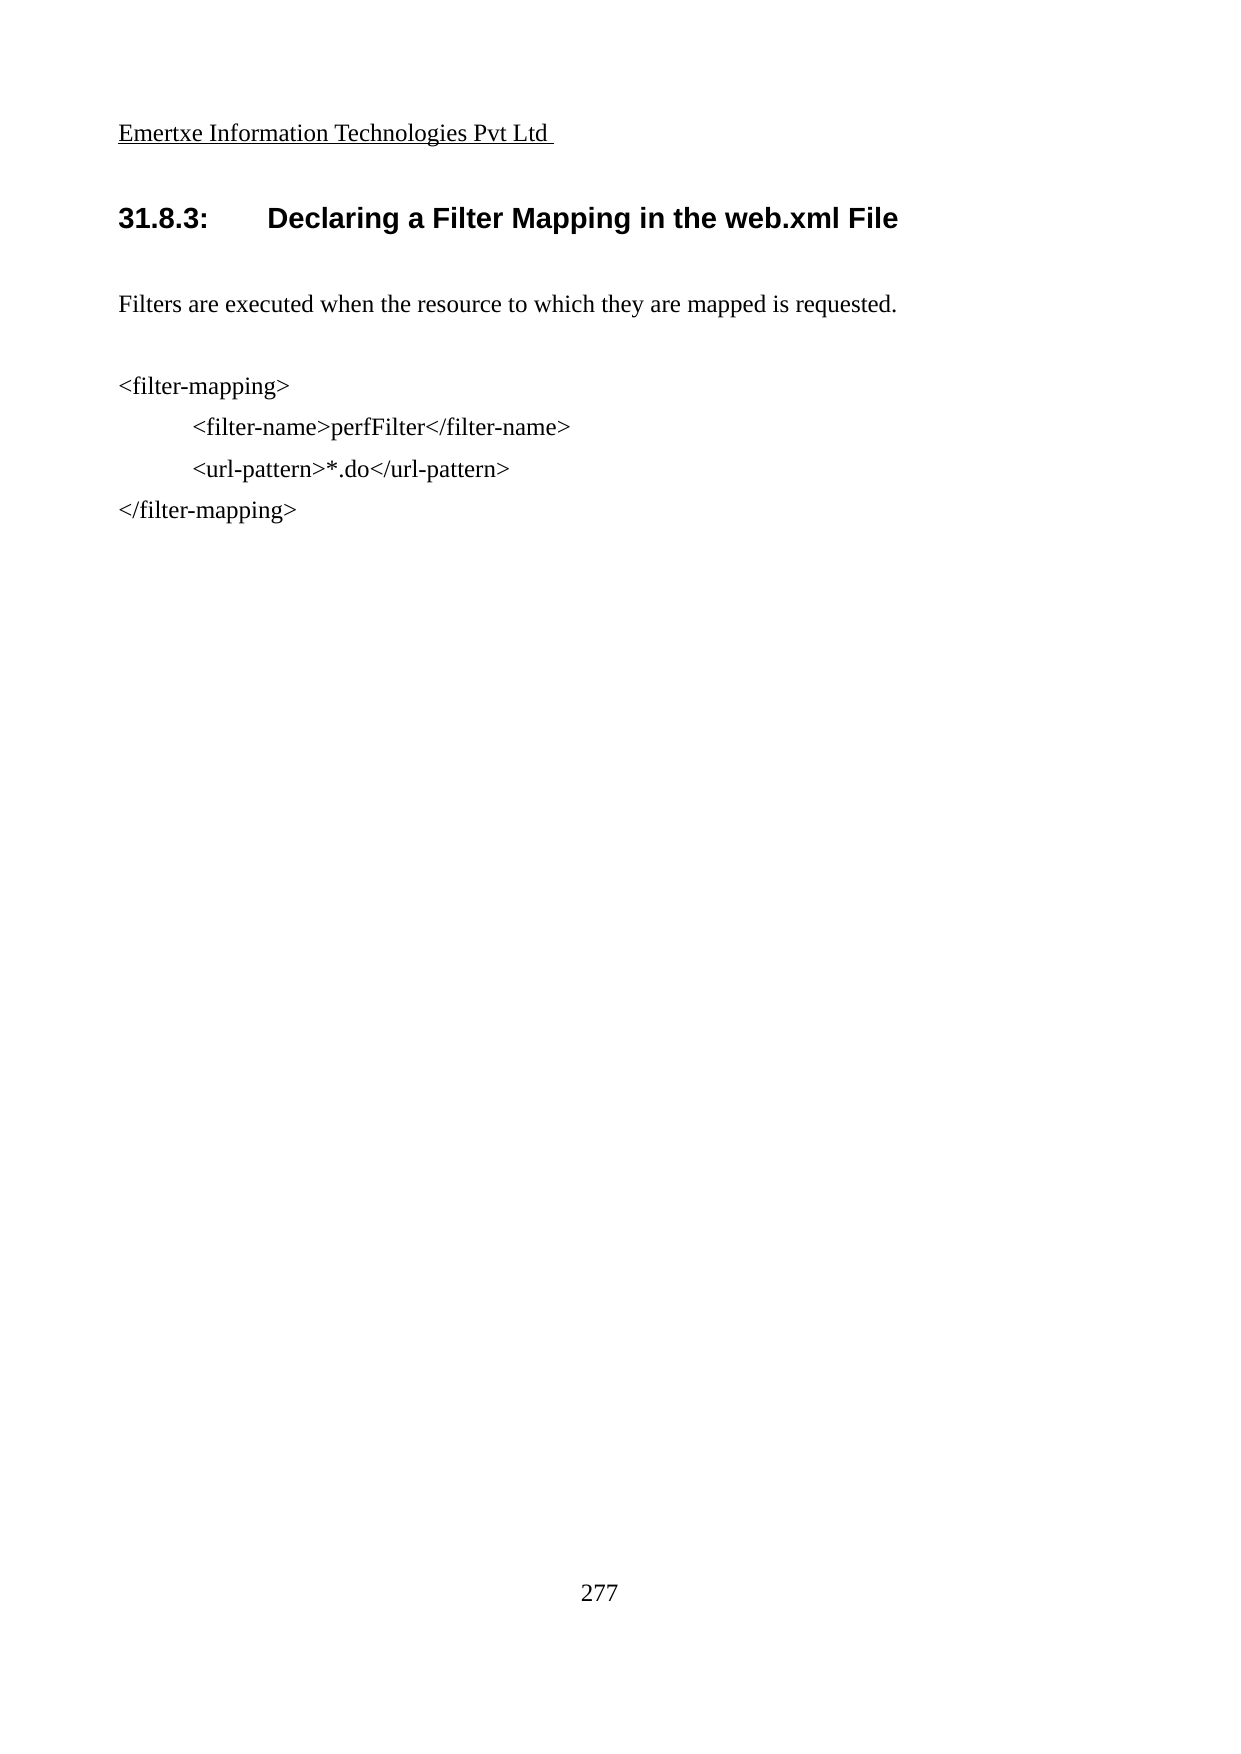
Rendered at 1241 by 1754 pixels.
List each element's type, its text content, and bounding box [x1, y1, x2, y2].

text <filter-name>perfFilter</filter-name> [118, 412, 1122, 441]
text Filters are executed when the resource to which they are mapped is requested. [118, 289, 1122, 317]
text <url-pattern>*.do</url-pattern> [118, 454, 1122, 482]
subtitle Declaring a Filter Mapping in the web.xml File [118, 201, 1122, 235]
text <filter-mapping> [118, 371, 1122, 400]
text </filter-mapping> [118, 495, 1122, 524]
